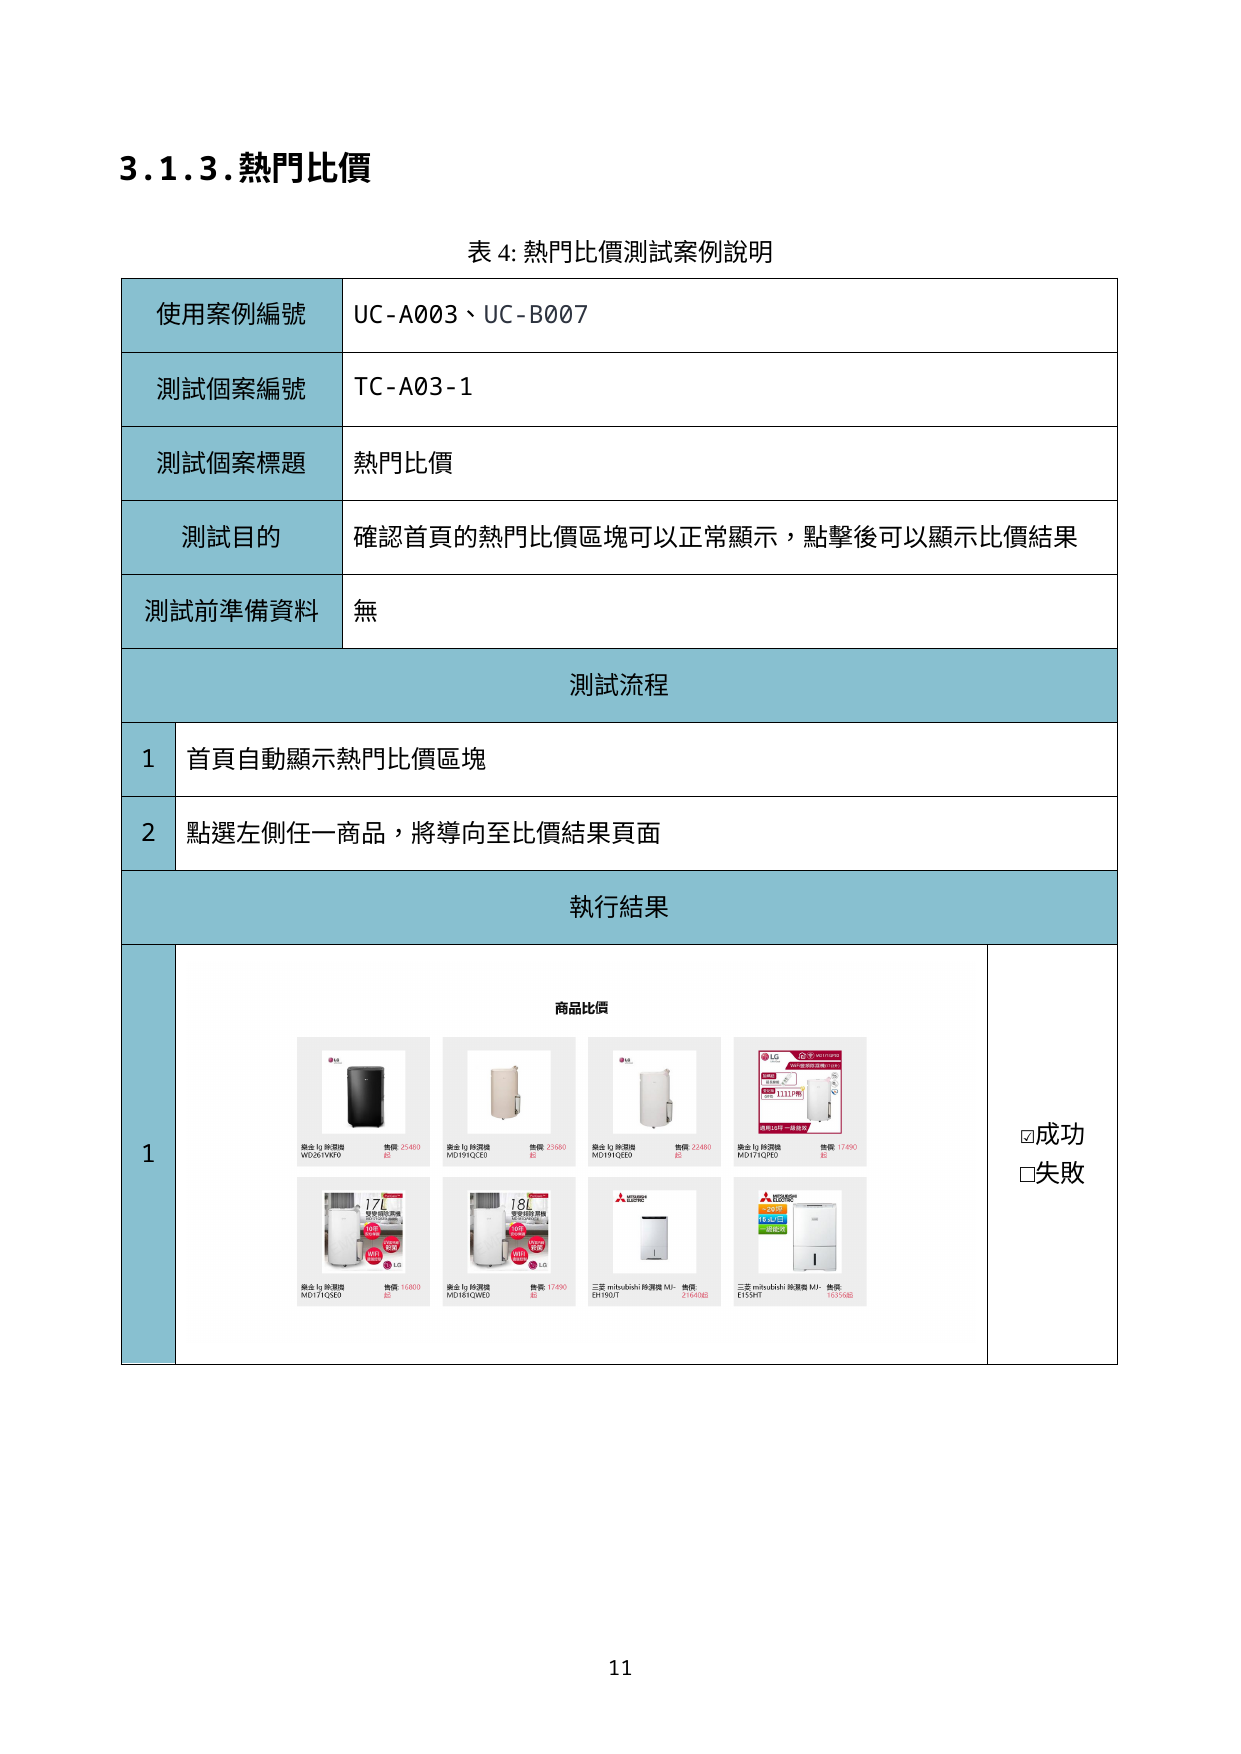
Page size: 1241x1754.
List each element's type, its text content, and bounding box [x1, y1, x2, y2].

table_cell TC-A03-1 [343, 353, 1117, 426]
table_cell [176, 945, 987, 1363]
picture [186, 961, 977, 1343]
table_cell 測試目的 [122, 501, 342, 574]
table_cell 測試流程 [122, 649, 1117, 722]
table_header 使用案例編號 [122, 279, 342, 352]
table_cell 測試前準備資料 [122, 575, 342, 648]
table_cell 熱門比價 [343, 427, 1117, 500]
table_cell 測試個案編號 [122, 353, 342, 426]
table_cell 點選左側任一商品，將導向至比價結果頁面 [176, 797, 1117, 870]
table_cell ☑成功 □失敗 [988, 945, 1117, 1363]
table_cell 1 [122, 723, 175, 796]
subtitle 3.1.3.熱門比價 [118, 142, 1122, 190]
table_cell 無 [343, 575, 1117, 648]
table_cell 確認首頁的熱門比價區塊可以正常顯示，點擊後可以顯示比價結果 [343, 501, 1117, 574]
table_header UC-A003、UC-B007 [343, 279, 1117, 352]
table_cell 執行結果 [122, 871, 1117, 944]
text 表 4: 熱門比價測試案例說明 [118, 233, 1122, 269]
table_cell 首頁自動顯示熱門比價區塊 [176, 723, 1117, 796]
table_cell 1 [122, 945, 175, 1363]
table_cell 測試個案標題 [122, 427, 342, 500]
table_cell 2 [122, 797, 175, 870]
